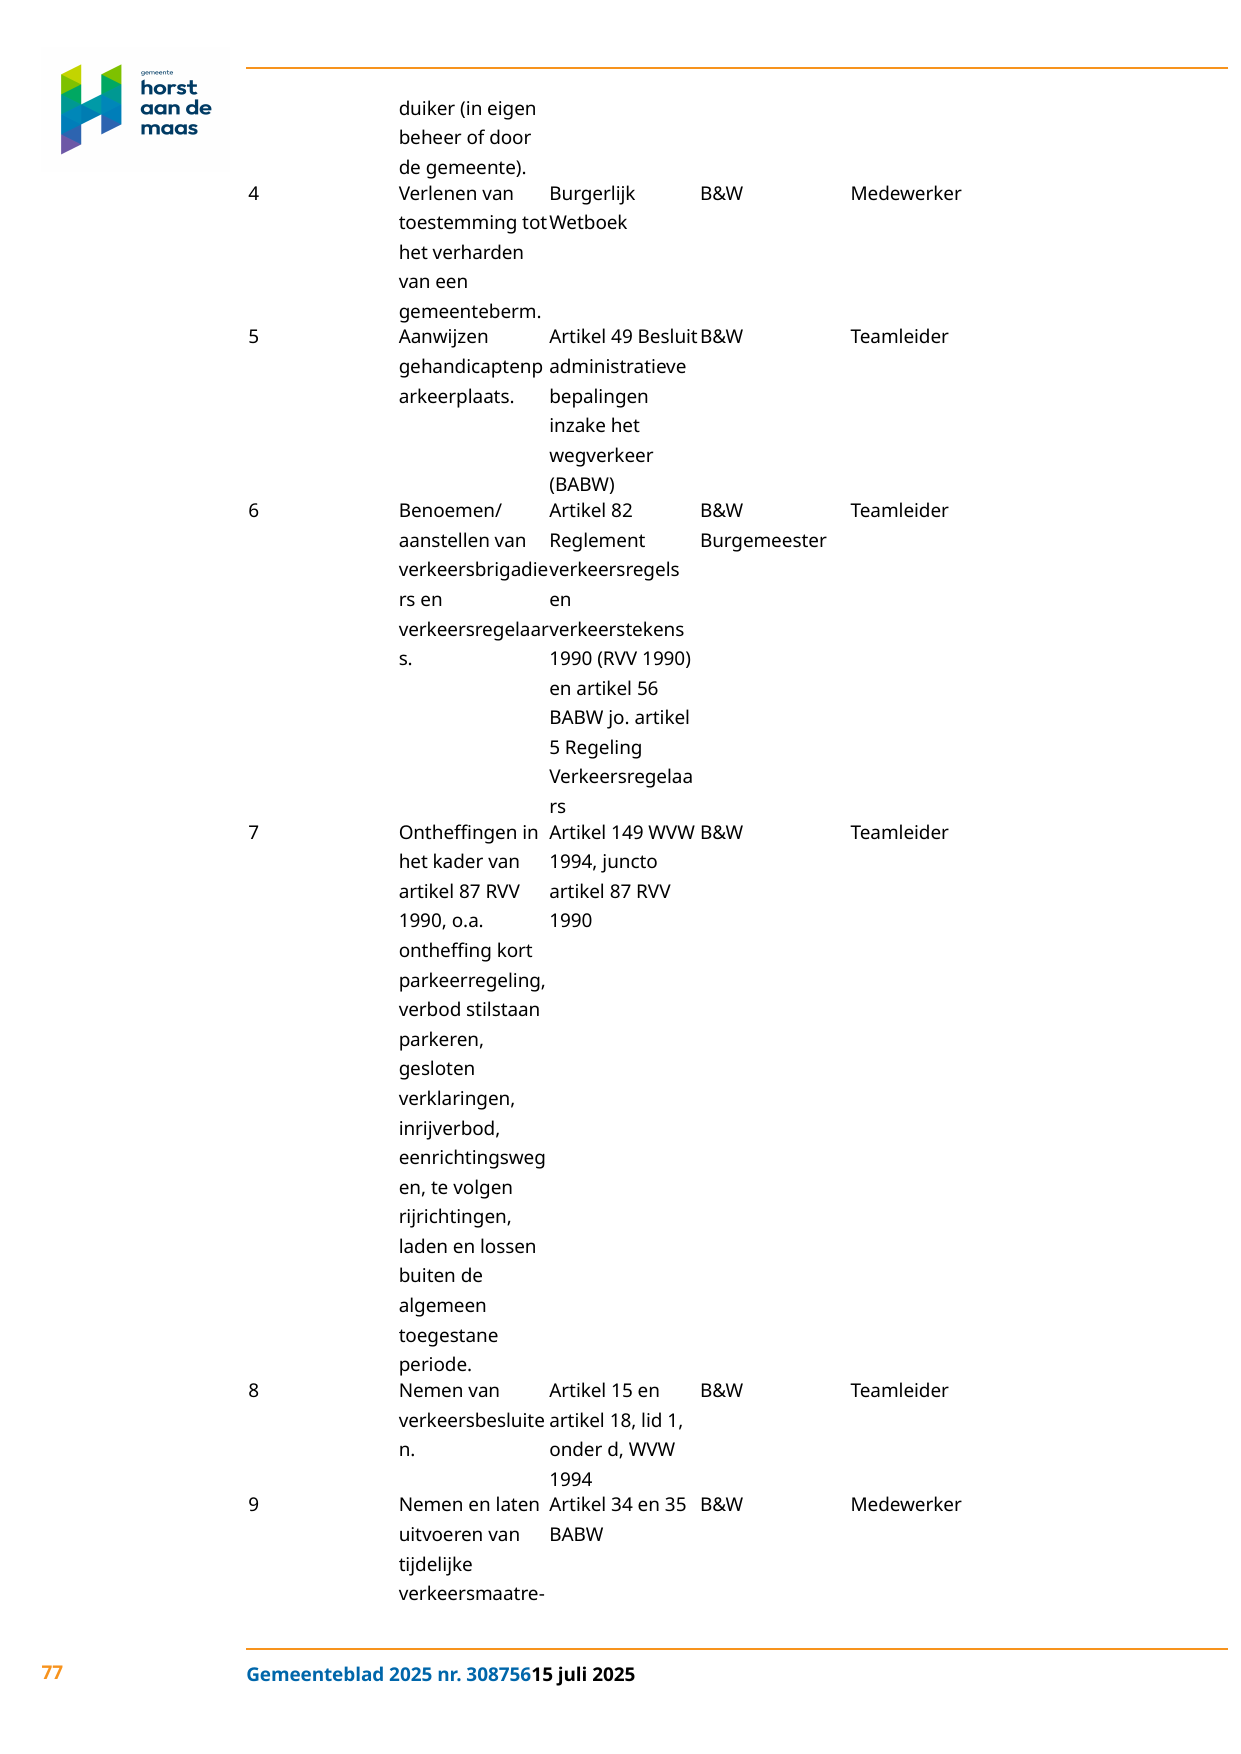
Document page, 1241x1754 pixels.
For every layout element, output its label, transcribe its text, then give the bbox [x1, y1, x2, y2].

table_cell [1001, 95, 1152, 180]
table_cell Nemen en laten uitvoe­ren van tijdelijke ver­keers­maatre­ [399, 1492, 549, 1606]
table_cell Teamleider [850, 1377, 1001, 1492]
table_cell [1001, 498, 1152, 819]
table_cell Nemen van verkeersbesluiten. [399, 1377, 549, 1492]
table_cell Medewerker [850, 1492, 1001, 1606]
table_cell Artikel 82 Reglement verkeersregels en verkeerstekens 1990 (RVV 1990) en artikel 56 BABW jo. artikel 5 Regeling Verkeersregelaars [549, 498, 700, 819]
table_cell Artikel 15 en artikel 18, lid 1, onder d, WVW 1994 [549, 1377, 700, 1492]
table_cell B&W [700, 819, 850, 1377]
table_cell B&W [700, 1492, 850, 1606]
table_cell 6 [248, 498, 398, 819]
table_cell B&W [700, 324, 850, 497]
table_cell Ontheffingen in het kader van artikel 87 RVV 1990, o.a. ontheffing kort parkeerregeling, verbod stilstaan parkeren, gesloten verklaringen, inrijverbod, eenrichtingswegen, te volgen rijrichtingen, laden en lossen buiten de algemeen toegestane periode. [399, 819, 549, 1377]
table_cell [1001, 324, 1152, 497]
table_cell Medewerker [850, 180, 1001, 324]
table_cell Teamleider [850, 324, 1001, 497]
table_cell 9 [248, 1492, 398, 1606]
table_cell duiker (in eigen beheer of door de gemeente). [399, 95, 549, 180]
table_cell Teamleider [850, 498, 1001, 819]
table_cell Artikel 34 en 35 BABW [549, 1492, 700, 1606]
table_cell Benoemen/aanstellen van verkeersbrigadiers en verkeersregelaars. [399, 498, 549, 819]
table_cell 7 [248, 819, 398, 1377]
picture [41, 47, 231, 172]
table_cell [1001, 1492, 1152, 1606]
table_cell [1001, 819, 1152, 1377]
table_cell B&W [700, 180, 850, 324]
table_cell 8 [248, 1377, 398, 1492]
table_cell [850, 95, 1001, 180]
table_cell [1001, 1377, 1152, 1492]
table_cell Teamleider [850, 819, 1001, 1377]
table_cell Artikel 49 Besluit administratieve bepalingen inzake het wegverkeer (BABW) [549, 324, 700, 497]
table_cell [549, 95, 700, 180]
table_cell 5 [248, 324, 398, 497]
table_cell 4 [248, 180, 398, 324]
table_cell Artikel 149 WVW 1994, juncto artikel 87 RVV 1990 [549, 819, 700, 1377]
table_cell B&W [700, 1377, 850, 1492]
table_cell [700, 95, 850, 180]
table_cell [1001, 180, 1152, 324]
table_cell Verlenen van toestemming tot het verharden van een gemeenteberm. [399, 180, 549, 324]
table_cell Aanwijzen gehandicaptenparkeerplaats. [399, 324, 549, 497]
table_cell Burgerlijk Wetboek [549, 180, 700, 324]
table_cell [248, 95, 398, 180]
table_cell B&W Burgemeester [700, 498, 850, 819]
